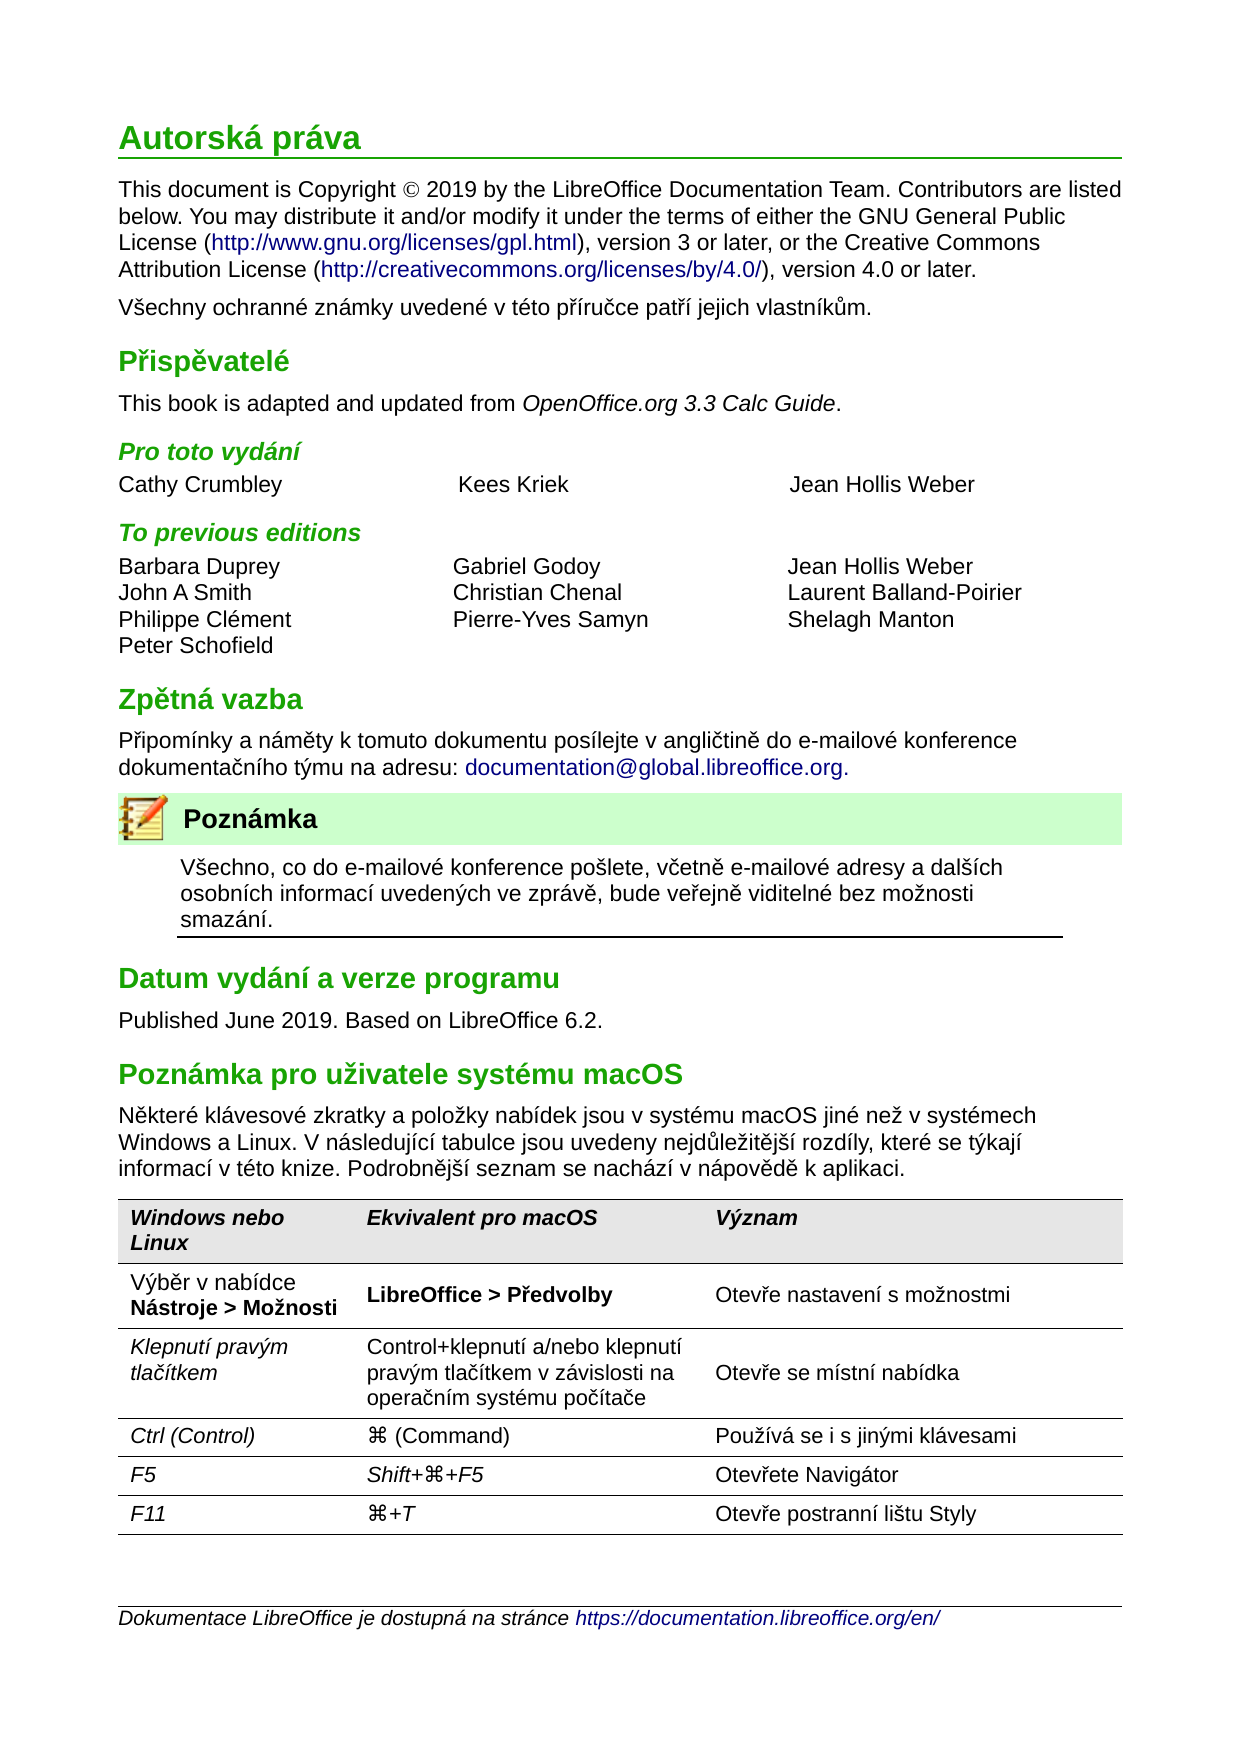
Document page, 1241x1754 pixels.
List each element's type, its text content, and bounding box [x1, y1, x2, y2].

text Všechno, co do e-mailové konference pošlete, včetně e-mailové adresy a dalších osobních informací uvedených ve zprávě, bude veřejně viditelné bez možnosti smazání. [177, 851, 1063, 936]
table_cell Klepnutí pravým tlačítkem [118, 1329, 355, 1417]
text Published June 2019. Based on LibreOffice 6.2. [118, 1007, 1122, 1033]
subtitle Poznámka pro uživatele systému macOS [118, 1057, 1122, 1090]
text This document is Copyright © 2019 by the LibreOffice Documentation Team. Contributors are listed below. You may distribute it and/or modify it under the terms of either the GNU General Public License (http://www.gnu.org/licenses/gpl.html), version 3 or later, or the Creative Commons Attribution License (http://creativecommons.org/licenses/by/4.0/), version 4.0 or later. [118, 176, 1122, 282]
table_cell Shelagh Manton [788, 606, 1122, 632]
table_cell F11 [118, 1496, 355, 1534]
table_cell Control+klepnutí a/nebo klepnutí pravým tlačítkem v závislosti na operačním systému počítače [355, 1329, 703, 1417]
picture [119, 793, 170, 844]
table_cell Christian Chenal [453, 579, 787, 606]
table_cell Peter Schofield [118, 632, 453, 658]
table_cell [453, 632, 787, 658]
table_cell Shift+⌘+F5 [355, 1457, 703, 1495]
subtitle Poznámka [118, 793, 1122, 845]
table_header Kees Kriek [458, 471, 789, 498]
subtitle Přispěvatelé [118, 344, 1122, 378]
table_cell Laurent Balland-Poirier [788, 579, 1122, 606]
table_cell Používá se i s jinými klávesami [703, 1419, 1123, 1456]
subtitle Datum vydání a verze programu [118, 961, 1122, 995]
table_cell Otevře se místní nabídka [703, 1329, 1123, 1417]
table_cell Otevřete Navigátor [703, 1457, 1123, 1495]
subtitle Pro toto vydání [118, 437, 1122, 465]
table_cell Pierre-Yves Samyn [453, 606, 787, 632]
subtitle Autorská práva [118, 118, 1122, 157]
table_cell ⌘ (Command) [355, 1419, 703, 1456]
subtitle To previous editions [118, 518, 1122, 547]
text Připomínky a náměty k tomuto dokumentu posílejte v angličtině do e-mailové konference dokumentačního týmu na adresu: documentation@global.libreoffice.org. [118, 727, 1122, 780]
table_header Jean Hollis Weber [788, 553, 1122, 579]
table_cell Výběr v nabídce Nástroje > Možnosti [118, 1264, 355, 1328]
table_cell ⌘+T [355, 1496, 703, 1534]
table_cell John A Smith [118, 579, 453, 606]
table_cell F5 [118, 1457, 355, 1495]
text This book is adapted and updated from OpenOffice.org 3.3 Calc Guide. [118, 390, 1122, 416]
table_cell Otevře nastavení s možnostmi [703, 1264, 1123, 1328]
table_header Význam [703, 1200, 1123, 1263]
text Všechny ochranné známky uvedené v této příručce patří jejich vlastníkům. [118, 294, 1122, 321]
table_header Cathy Crumbley [118, 471, 458, 498]
table_cell Philippe Clément [118, 606, 453, 632]
table_header Ekvivalent pro macOS [355, 1200, 703, 1263]
text Některé klávesové zkratky a položky nabídek jsou v systému macOS jiné než v systémech Windows a Linux. V následující tabulce jsou uvedeny nejdůležitější rozdíly, které se týkají informací v této knize. Podrobnější seznam se nachází v nápovědě k aplikaci. [118, 1102, 1122, 1181]
table_cell [788, 632, 1122, 658]
table_header Barbara Duprey [118, 553, 453, 579]
table_header Windows nebo Linux [118, 1200, 355, 1263]
table_cell Ctrl (Control) [118, 1419, 355, 1456]
table_header Gabriel Godoy [453, 553, 787, 579]
table_cell Otevře postranní lištu Styly [703, 1496, 1123, 1534]
subtitle Zpětná vazba [118, 682, 1122, 716]
table_header Jean Hollis Weber [789, 471, 1122, 498]
table_cell LibreOffice > Předvolby [355, 1264, 703, 1328]
